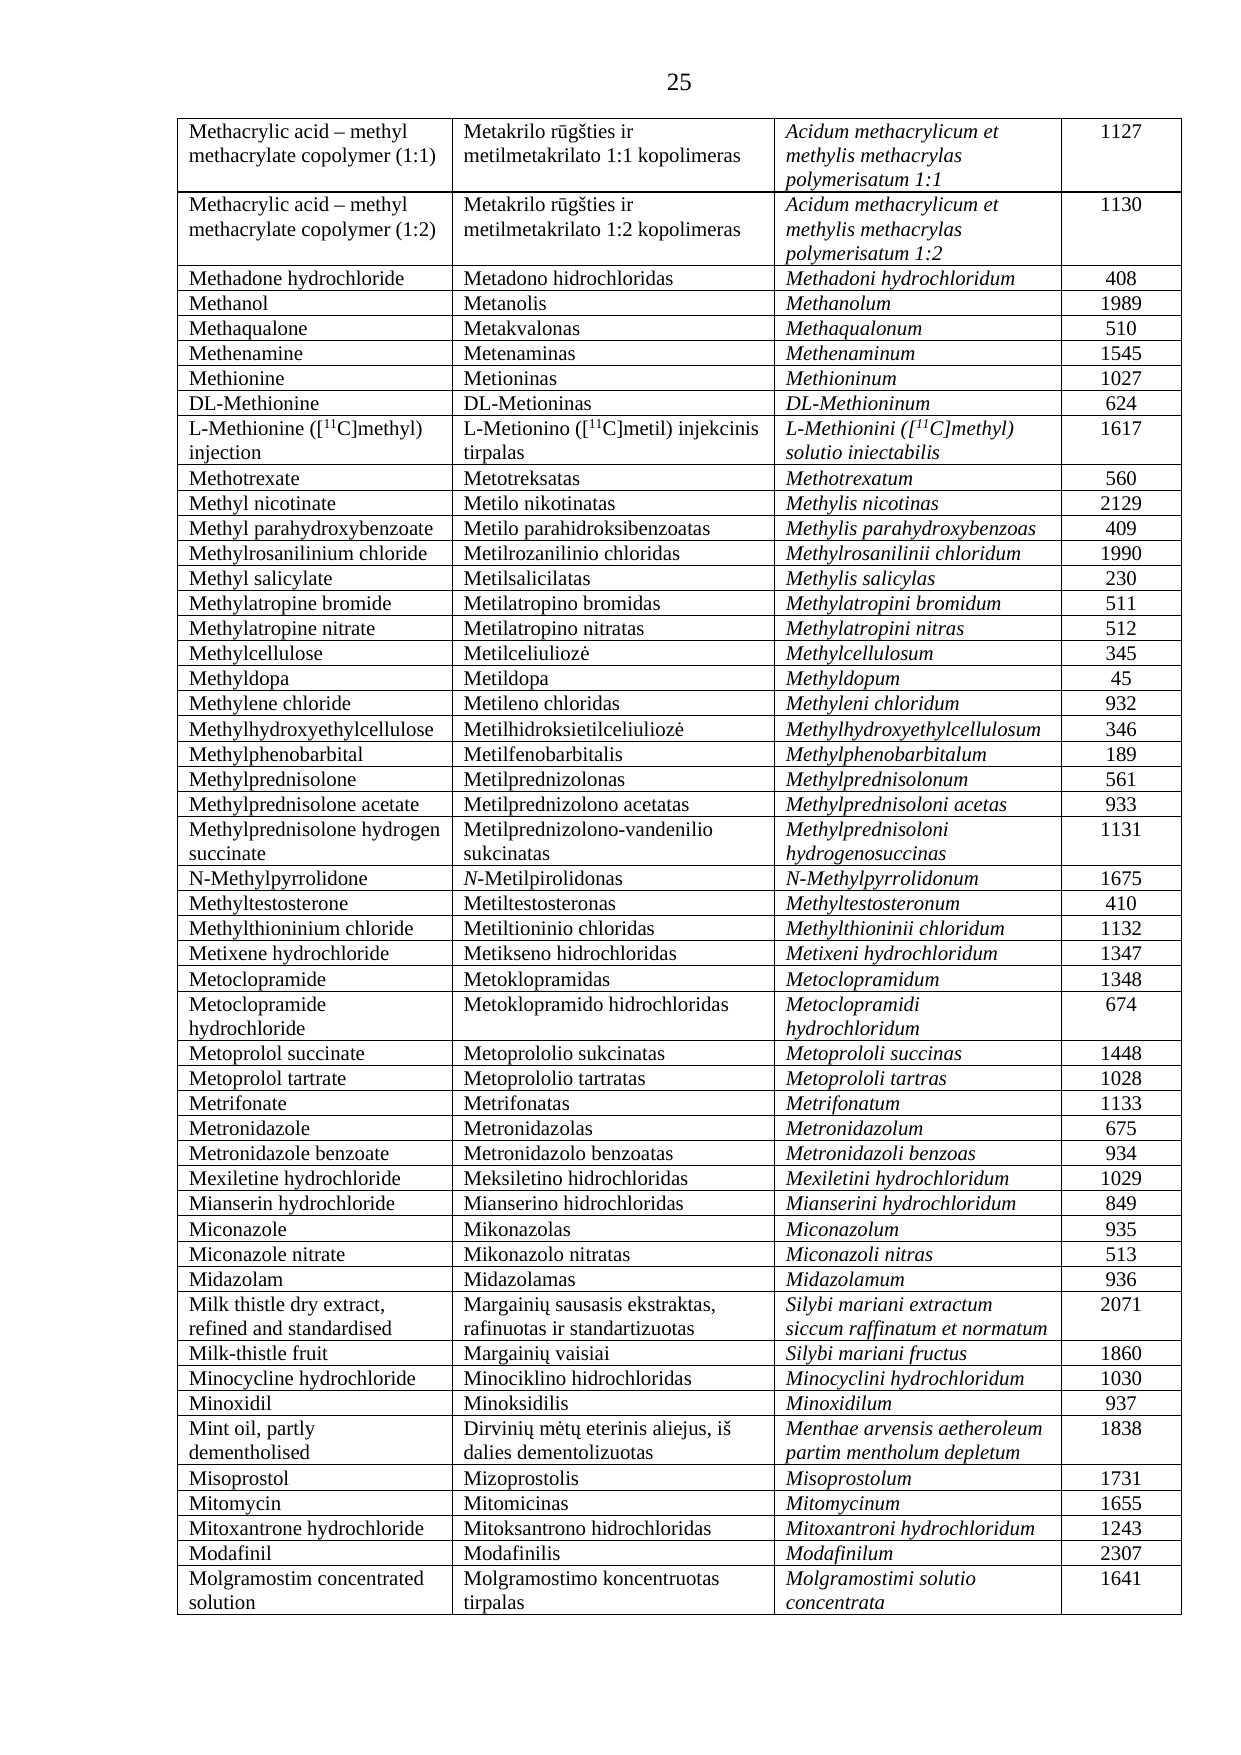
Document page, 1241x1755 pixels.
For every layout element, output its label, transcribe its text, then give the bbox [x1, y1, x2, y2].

table_cell Misoprostolum [775, 1465, 1061, 1489]
table_cell Metilprednizolonas [453, 767, 774, 791]
table_cell Metikseno hidrochloridas [453, 941, 774, 965]
table_cell 933 [1062, 792, 1181, 816]
table_cell Methylhydroxyethylcellulosum [775, 716, 1061, 741]
table_cell Minoxidilum [775, 1391, 1061, 1415]
table_cell 934 [1062, 1141, 1181, 1165]
table_cell 937 [1062, 1391, 1181, 1415]
table_cell 1027 [1062, 366, 1181, 390]
table_cell Methyl nicotinate [178, 491, 452, 514]
table_cell 1127 [1062, 119, 1181, 191]
table_cell 2071 [1062, 1292, 1181, 1340]
table_cell Mitomicinas [453, 1491, 774, 1514]
table_cell Methyl parahydroxybenzoate [178, 516, 452, 540]
table_cell Metronidazolum [775, 1116, 1061, 1140]
table_cell Mizoprostolis [453, 1465, 774, 1489]
table_cell 1243 [1062, 1516, 1181, 1540]
table_cell Milk thistle dry extract, refined and standardised [178, 1292, 452, 1340]
table_cell Mint oil, partly dementholised [178, 1416, 452, 1464]
table_cell Metronidazolo benzoatas [453, 1141, 774, 1165]
table_cell 1130 [1062, 193, 1181, 264]
table_cell DL-Metioninas [453, 391, 774, 415]
table_cell Minoksidilis [453, 1391, 774, 1415]
table_cell Metotreksatas [453, 465, 774, 489]
table_cell Silybi mariani extractum siccum raffinatum et normatum [775, 1292, 1061, 1340]
table_cell 674 [1062, 992, 1181, 1040]
table_cell Margainių sausasis ekstraktas, rafinuotas ir standartizuotas [453, 1292, 774, 1340]
table_cell Metrifonate [178, 1091, 452, 1115]
table_cell Metilceliuliozė [453, 641, 774, 665]
table_cell 1132 [1062, 916, 1181, 940]
table_cell 1731 [1062, 1465, 1181, 1489]
table_cell 1348 [1062, 966, 1181, 991]
table_cell 1860 [1062, 1341, 1181, 1365]
table_cell Metronidazolas [453, 1116, 774, 1140]
table_cell 1133 [1062, 1091, 1181, 1115]
table_cell Metrifonatas [453, 1091, 774, 1115]
table_cell Metronidazole benzoate [178, 1141, 452, 1165]
table_cell Metoprololio sukcinatas [453, 1041, 774, 1065]
table_cell Metoclopramide [178, 966, 452, 991]
table_cell 513 [1062, 1242, 1181, 1266]
table_cell Metilprednizolono-vandenilio sukcinatas [453, 817, 774, 865]
table_cell Methyltestosterone [178, 891, 452, 915]
table_cell Methioninum [775, 366, 1061, 390]
table_cell Metilhidroksietilceliuliozė [453, 716, 774, 741]
table_cell 932 [1062, 691, 1181, 715]
table_cell Milk-thistle fruit [178, 1341, 452, 1365]
table_cell Methenaminum [775, 341, 1061, 365]
table_cell Miconazole nitrate [178, 1242, 452, 1266]
table_cell Mitomycinum [775, 1491, 1061, 1514]
table_cell Silybi mariani fructus [775, 1341, 1061, 1365]
table_cell 935 [1062, 1216, 1181, 1241]
table_cell N-Methylpyrrolidonum [775, 866, 1061, 890]
table_cell Mitoxantroni hydrochloridum [775, 1516, 1061, 1540]
table_cell Methylprednisolonum [775, 767, 1061, 791]
table_cell Metanolis [453, 291, 774, 315]
table_cell Methylrosanilinii chloridum [775, 541, 1061, 565]
table_cell 1545 [1062, 341, 1181, 365]
table_cell 675 [1062, 1116, 1181, 1140]
table_cell Methylprednisoloni acetas [775, 792, 1061, 816]
table_cell Metixene hydrochloride [178, 941, 452, 965]
table_cell 189 [1062, 742, 1181, 766]
table_cell Miconazolum [775, 1216, 1061, 1241]
table_cell 1838 [1062, 1416, 1181, 1464]
table_cell Mianserino hidrochloridas [453, 1191, 774, 1215]
table_cell Menthae arvensis aetheroleum partim mentholum depletum [775, 1416, 1061, 1464]
table_cell 510 [1062, 316, 1181, 340]
table_cell Metilatropino nitratas [453, 616, 774, 640]
table_cell Metiltestosteronas [453, 891, 774, 915]
table_cell Methylprednisolone hydrogen succinate [178, 817, 452, 865]
table_cell Metoclopramidi hydrochloridum [775, 992, 1061, 1040]
table_cell Minociklino hidrochloridas [453, 1366, 774, 1390]
table_cell Metilatropino bromidas [453, 591, 774, 615]
table_cell Miconazole [178, 1216, 452, 1241]
table_cell Methadoni hydrochloridum [775, 266, 1061, 290]
table_cell N-Methylpyrrolidone [178, 866, 452, 890]
table_cell 511 [1062, 591, 1181, 615]
table_cell Midazolamum [775, 1267, 1061, 1291]
table_cell Modafinilum [775, 1541, 1061, 1565]
table_cell Minocycline hydrochloride [178, 1366, 452, 1390]
table_cell Metilprednizolono acetatas [453, 792, 774, 816]
table_cell Meksiletino hidrochloridas [453, 1166, 774, 1190]
table_cell Mexiletine hydrochloride [178, 1166, 452, 1190]
table_cell Methylthioninii chloridum [775, 916, 1061, 940]
table_cell Methylis nicotinas [775, 491, 1061, 514]
table_cell Metakvalonas [453, 316, 774, 340]
table_cell Metileno chloridas [453, 691, 774, 715]
table_cell 1030 [1062, 1366, 1181, 1390]
table_cell Metixeni hydrochloridum [775, 941, 1061, 965]
table_cell Methacrylic acid – methyl methacrylate copolymer (1:1) [178, 119, 452, 191]
table_cell 408 [1062, 266, 1181, 290]
table_cell Modafinil [178, 1541, 452, 1565]
table_cell Metoprolol succinate [178, 1041, 452, 1065]
table_cell Mikonazolo nitratas [453, 1242, 774, 1266]
table_cell 2307 [1062, 1541, 1181, 1565]
table_cell 45 [1062, 666, 1181, 690]
table_cell Miconazoli nitras [775, 1242, 1061, 1266]
table_cell Methylene chloride [178, 691, 452, 715]
table_cell 1989 [1062, 291, 1181, 315]
table_cell Metoprolol tartrate [178, 1066, 452, 1090]
table_cell Mitoksantrono hidrochloridas [453, 1516, 774, 1540]
table_cell Methylrosanilinium chloride [178, 541, 452, 565]
table_cell Methylphenobarbital [178, 742, 452, 766]
table_cell 346 [1062, 716, 1181, 741]
table_cell Methyltestosteronum [775, 891, 1061, 915]
table_cell Methadone hydrochloride [178, 266, 452, 290]
table_cell Methyldopa [178, 666, 452, 690]
table_cell Methylatropine bromide [178, 591, 452, 615]
table_cell Misoprostol [178, 1465, 452, 1489]
table_cell Metilo parahidroksibenzoatas [453, 516, 774, 540]
table_cell Metoclopramidum [775, 966, 1061, 991]
table_cell L-Methionine ([11C]methyl) injection [178, 416, 452, 464]
table_cell 1675 [1062, 866, 1181, 890]
table_cell Methacrylic acid – methyl methacrylate copolymer (1:2) [178, 193, 452, 264]
table_cell 2129 [1062, 491, 1181, 514]
table_cell 230 [1062, 566, 1181, 590]
table_cell Methanol [178, 291, 452, 315]
table_cell Molgramostimi solutio concentrata [775, 1566, 1061, 1614]
table_cell Methylphenobarbitalum [775, 742, 1061, 766]
table_cell Methylthioninium chloride [178, 916, 452, 940]
table_cell 1029 [1062, 1166, 1181, 1190]
table_cell Margainių vaisiai [453, 1341, 774, 1365]
table_cell Metoklopramidas [453, 966, 774, 991]
table_cell Midazolam [178, 1267, 452, 1291]
table_cell 1655 [1062, 1491, 1181, 1514]
table_cell 1990 [1062, 541, 1181, 565]
table_cell Minoxidil [178, 1391, 452, 1415]
table_cell Dirvinių mėtų eterinis aliejus, iš dalies dementolizuotas [453, 1416, 774, 1464]
table_cell 1131 [1062, 817, 1181, 865]
table_cell 409 [1062, 516, 1181, 540]
table_cell Modafinilis [453, 1541, 774, 1565]
table_cell Metadono hidrochloridas [453, 266, 774, 290]
table_cell Metilsalicilatas [453, 566, 774, 590]
table_cell Midazolamas [453, 1267, 774, 1291]
table_cell 560 [1062, 465, 1181, 489]
table_cell Methylprednisolone acetate [178, 792, 452, 816]
table_cell N-Metilpirolidonas [453, 866, 774, 890]
table_cell Metronidazole [178, 1116, 452, 1140]
table_cell 1448 [1062, 1041, 1181, 1065]
table_cell Metilo nikotinatas [453, 491, 774, 514]
table_cell L-Metionino ([11C]metil) injekcinis tirpalas [453, 416, 774, 464]
table_cell 1347 [1062, 941, 1181, 965]
table_cell Methaqualone [178, 316, 452, 340]
table_cell Mitomycin [178, 1491, 452, 1514]
table_cell Metakrilo rūgšties ir metilmetakrilato 1:2 kopolimeras [453, 193, 774, 264]
table_cell 1028 [1062, 1066, 1181, 1090]
table_cell Metilrozanilinio chloridas [453, 541, 774, 565]
table_cell Metildopa [453, 666, 774, 690]
table_cell Methotrexatum [775, 465, 1061, 489]
table_cell Methyldopum [775, 666, 1061, 690]
table_cell 561 [1062, 767, 1181, 791]
table_cell Metioninas [453, 366, 774, 390]
table_cell Acidum methacrylicum et methylis methacrylas polymerisatum 1:1 [775, 119, 1061, 191]
table_cell Methylprednisoloni hydrogenosuccinas [775, 817, 1061, 865]
table_cell Metrifonatum [775, 1091, 1061, 1115]
table_cell Minocyclini hydrochloridum [775, 1366, 1061, 1390]
table_cell Methenamine [178, 341, 452, 365]
table_cell Mexiletini hydrochloridum [775, 1166, 1061, 1190]
table_cell Metoprololio tartratas [453, 1066, 774, 1090]
table_cell Metoklopramido hidrochloridas [453, 992, 774, 1040]
table_cell 936 [1062, 1267, 1181, 1291]
table_cell Molgramostimo koncentruotas tirpalas [453, 1566, 774, 1614]
table_cell 849 [1062, 1191, 1181, 1215]
table_cell 410 [1062, 891, 1181, 915]
table_cell Mitoxantrone hydrochloride [178, 1516, 452, 1540]
table_cell Methionine [178, 366, 452, 390]
table_cell Methaqualonum [775, 316, 1061, 340]
table_cell Acidum methacrylicum et methylis methacrylas polymerisatum 1:2 [775, 193, 1061, 264]
table_cell 345 [1062, 641, 1181, 665]
table_cell Methotrexate [178, 465, 452, 489]
table_cell Metiltioninio chloridas [453, 916, 774, 940]
table_cell Metilfenobarbitalis [453, 742, 774, 766]
table_cell DL-Methioninum [775, 391, 1061, 415]
table_cell L-Methionini ([11C]methyl) solutio iniectabilis [775, 416, 1061, 464]
table_cell Metronidazoli benzoas [775, 1141, 1061, 1165]
table_cell Methylis salicylas [775, 566, 1061, 590]
table_cell Methylatropine nitrate [178, 616, 452, 640]
table_cell Methylcellulosum [775, 641, 1061, 665]
table_cell Metoclopramide hydrochloride [178, 992, 452, 1040]
table_cell Metoprololi tartras [775, 1066, 1061, 1090]
table_cell Methylprednisolone [178, 767, 452, 791]
table_cell Molgramostim concentrated solution [178, 1566, 452, 1614]
table_cell Mianserin hydrochloride [178, 1191, 452, 1215]
table_cell Methylhydroxyethylcellulose [178, 716, 452, 741]
table_cell Metenaminas [453, 341, 774, 365]
table_cell DL-Methionine [178, 391, 452, 415]
table_cell Methylis parahydroxybenzoas [775, 516, 1061, 540]
table_cell Metakrilo rūgšties ir metilmetakrilato 1:1 kopolimeras [453, 119, 774, 191]
table_cell Metoprololi succinas [775, 1041, 1061, 1065]
table_cell 624 [1062, 391, 1181, 415]
table_cell 1617 [1062, 416, 1181, 464]
table_cell Methyl salicylate [178, 566, 452, 590]
table_cell 1641 [1062, 1566, 1181, 1614]
table_cell Methylatropini bromidum [775, 591, 1061, 615]
table_cell Methyleni chloridum [775, 691, 1061, 715]
table_cell Methylcellulose [178, 641, 452, 665]
table_cell Mikonazolas [453, 1216, 774, 1241]
table_cell Methylatropini nitras [775, 616, 1061, 640]
table_cell Mianserini hydrochloridum [775, 1191, 1061, 1215]
table_cell 512 [1062, 616, 1181, 640]
table_cell Methanolum [775, 291, 1061, 315]
